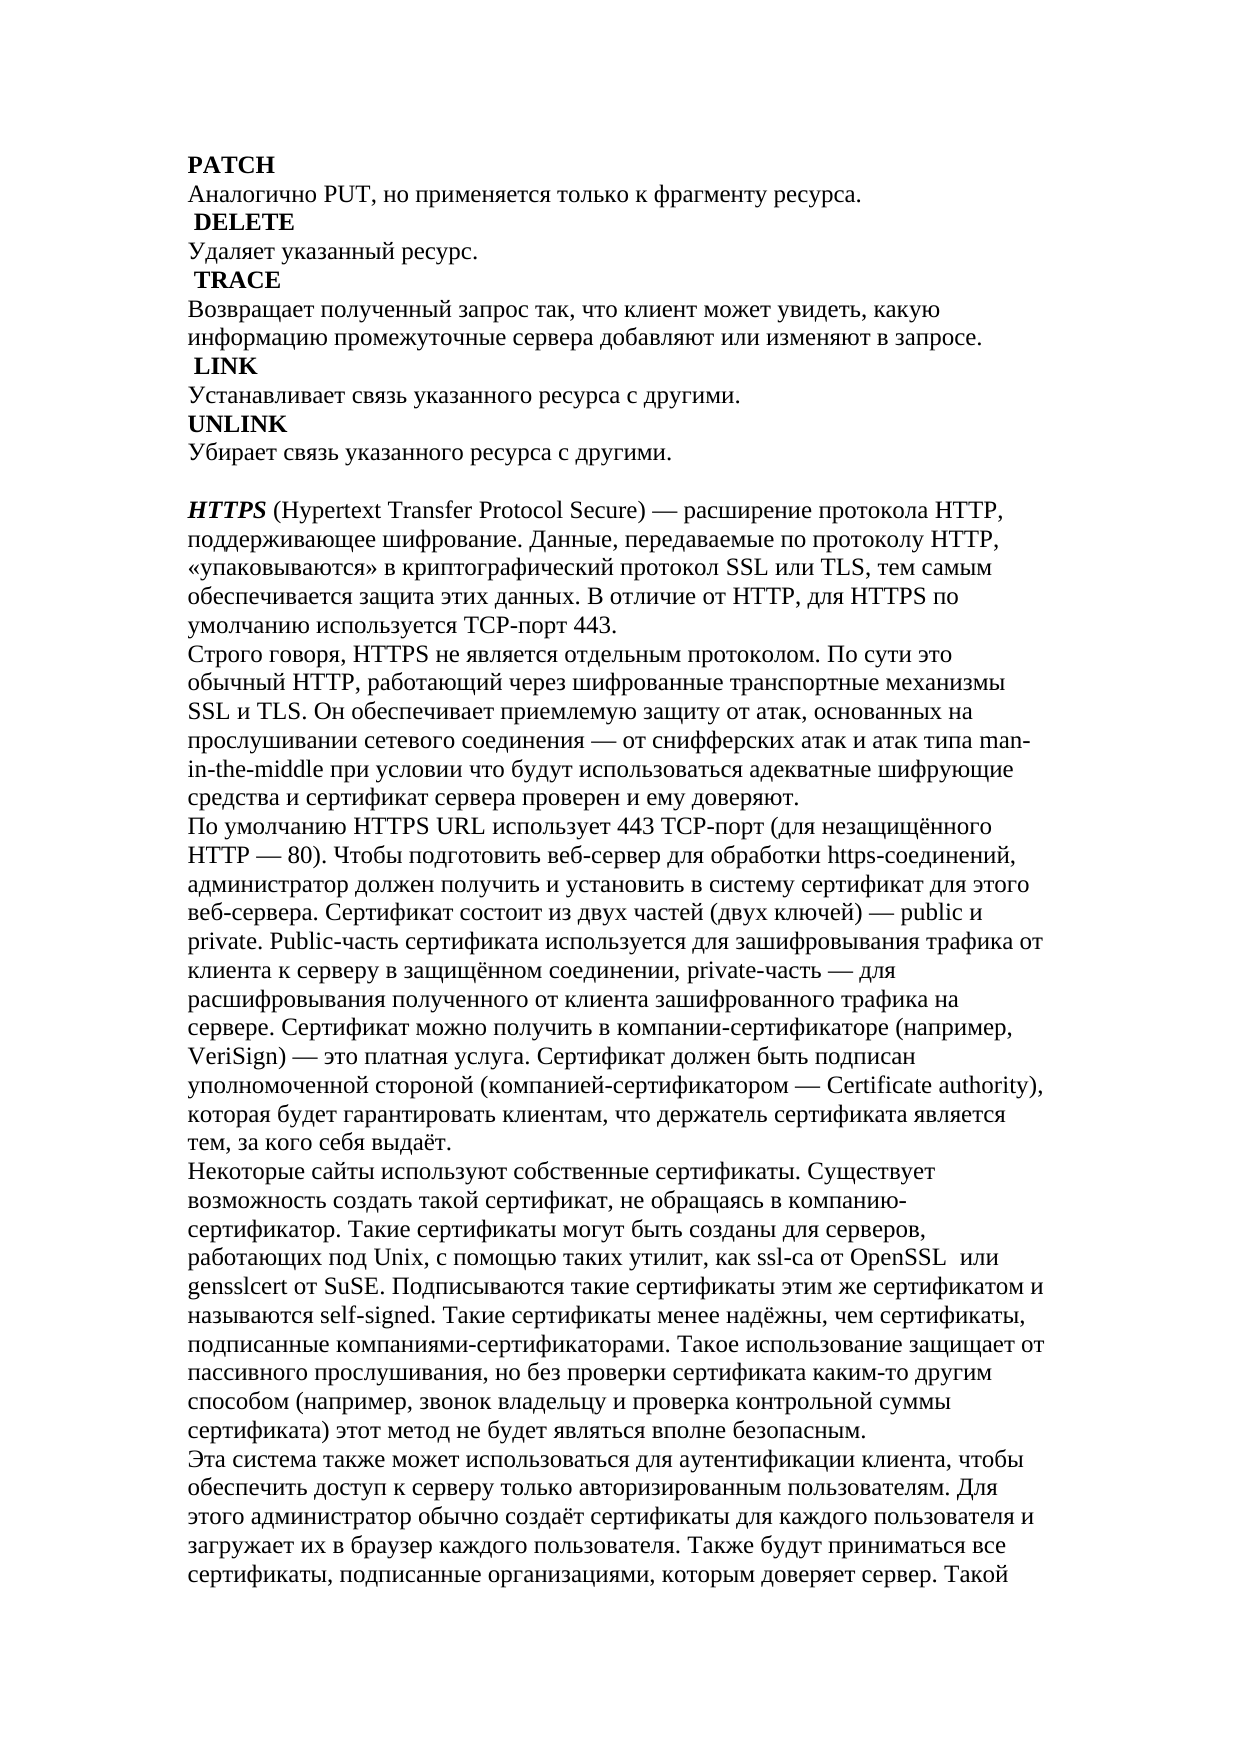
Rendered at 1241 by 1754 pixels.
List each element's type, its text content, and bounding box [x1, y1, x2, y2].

text Убирает связь указанного ресурса с другими. [187, 437, 1053, 466]
text PATCH [187, 150, 1053, 179]
text Эта система также может использоваться для аутентификации клиента, чтобы обеспечить доступ к серверу только авторизированным пользователям. Для этого администратор обычно создаёт сертификаты для каждого пользователя и загружает их в браузер каждого пользователя. Также будут приниматься все сертификаты, подписанные организациями, которым доверяет сервер. Такой [187, 1444, 1053, 1587]
text Некоторые сайты используют собственные сертификаты. Существует возможность создать такой сертификат, не обращаясь в компанию-сертификатор. Такие сертификаты могут быть созданы для серверов, работающих под Unix, с помощью таких утилит, как ssl-ca от OpenSSL или gensslcert от SuSE. Подписываются такие сертификаты этим же сертификатом и называются self-signed. Такие сертификаты менее надёжны, чем сертификаты, подписанные компаниями-сертификаторами. Такое использование защищает от пассивного прослушивания, но без проверки сертификата каким-то другим способом (например, звонок владельцу и проверка контрольной суммы сертификата) этот метод не будет являться вполне безопасным. [187, 1156, 1053, 1444]
text Возвращает полученный запрос так, что клиент может увидеть, какую информацию промежуточные сервера добавляют или изменяют в запросе. [187, 294, 1053, 351]
text LINK [187, 351, 1053, 380]
text Строго говоря, HTTPS не является отдельным протоколом. По сути это обычный HTTP, работающий через шифрованные транспортные механизмы SSL и TLS. Он обеспечивает приемлемую защиту от атак, основанных на прослушивании сетевого соединения — от снифферских атак и атак типа man-in-the-middle при условии что будут использоваться адекватные шифрующие средства и сертификат сервера проверен и ему доверяют. [187, 639, 1053, 811]
text По умолчанию HTTPS URL использует 443 TCP-порт (для незащищённого HTTP — 80). Чтобы подготовить веб-сервер для обработки https-соединений, администратор должен получить и установить в систему сертификат для этого веб-сервера. Сертификат состоит из двух частей (двух ключей) — public и private. Public-часть сертификата используется для зашифровывания трафика от клиента к серверу в защищённом соединении, private-часть — для расшифровывания полученного от клиента зашифрованного трафика на сервере. Сертификат можно получить в компании-сертификаторе (например, VeriSign) — это платная услуга. Сертификат должен быть подписан уполномоченной стороной (компанией-сертификатором — Certificate authority), которая будет гарантировать клиентам, что держатель сертификата является тем, за кого себя выдаёт. [187, 811, 1053, 1156]
text HTTPS (Hypertext Transfer Protocol Secure) — расширение протокола HTTP, поддерживающее шифрование. Данные, передаваемые по протоколу HTTP, «упаковываются» в криптографический протокол SSL или TLS, тем самым обеспечивается защита этих данных. В отличие от HTTP, для HTTPS по умолчанию используется TCP-порт 443. [187, 495, 1053, 639]
text DELETE [187, 207, 1053, 236]
text TRACE [187, 265, 1053, 294]
text Устанавливает связь указанного ресурса с другими. [187, 380, 1053, 409]
text Удаляет указанный ресурс. [187, 236, 1053, 265]
text Аналогично PUT, но применяется только к фрагменту ресурса. [187, 179, 1053, 207]
text UNLINK [187, 409, 1053, 437]
